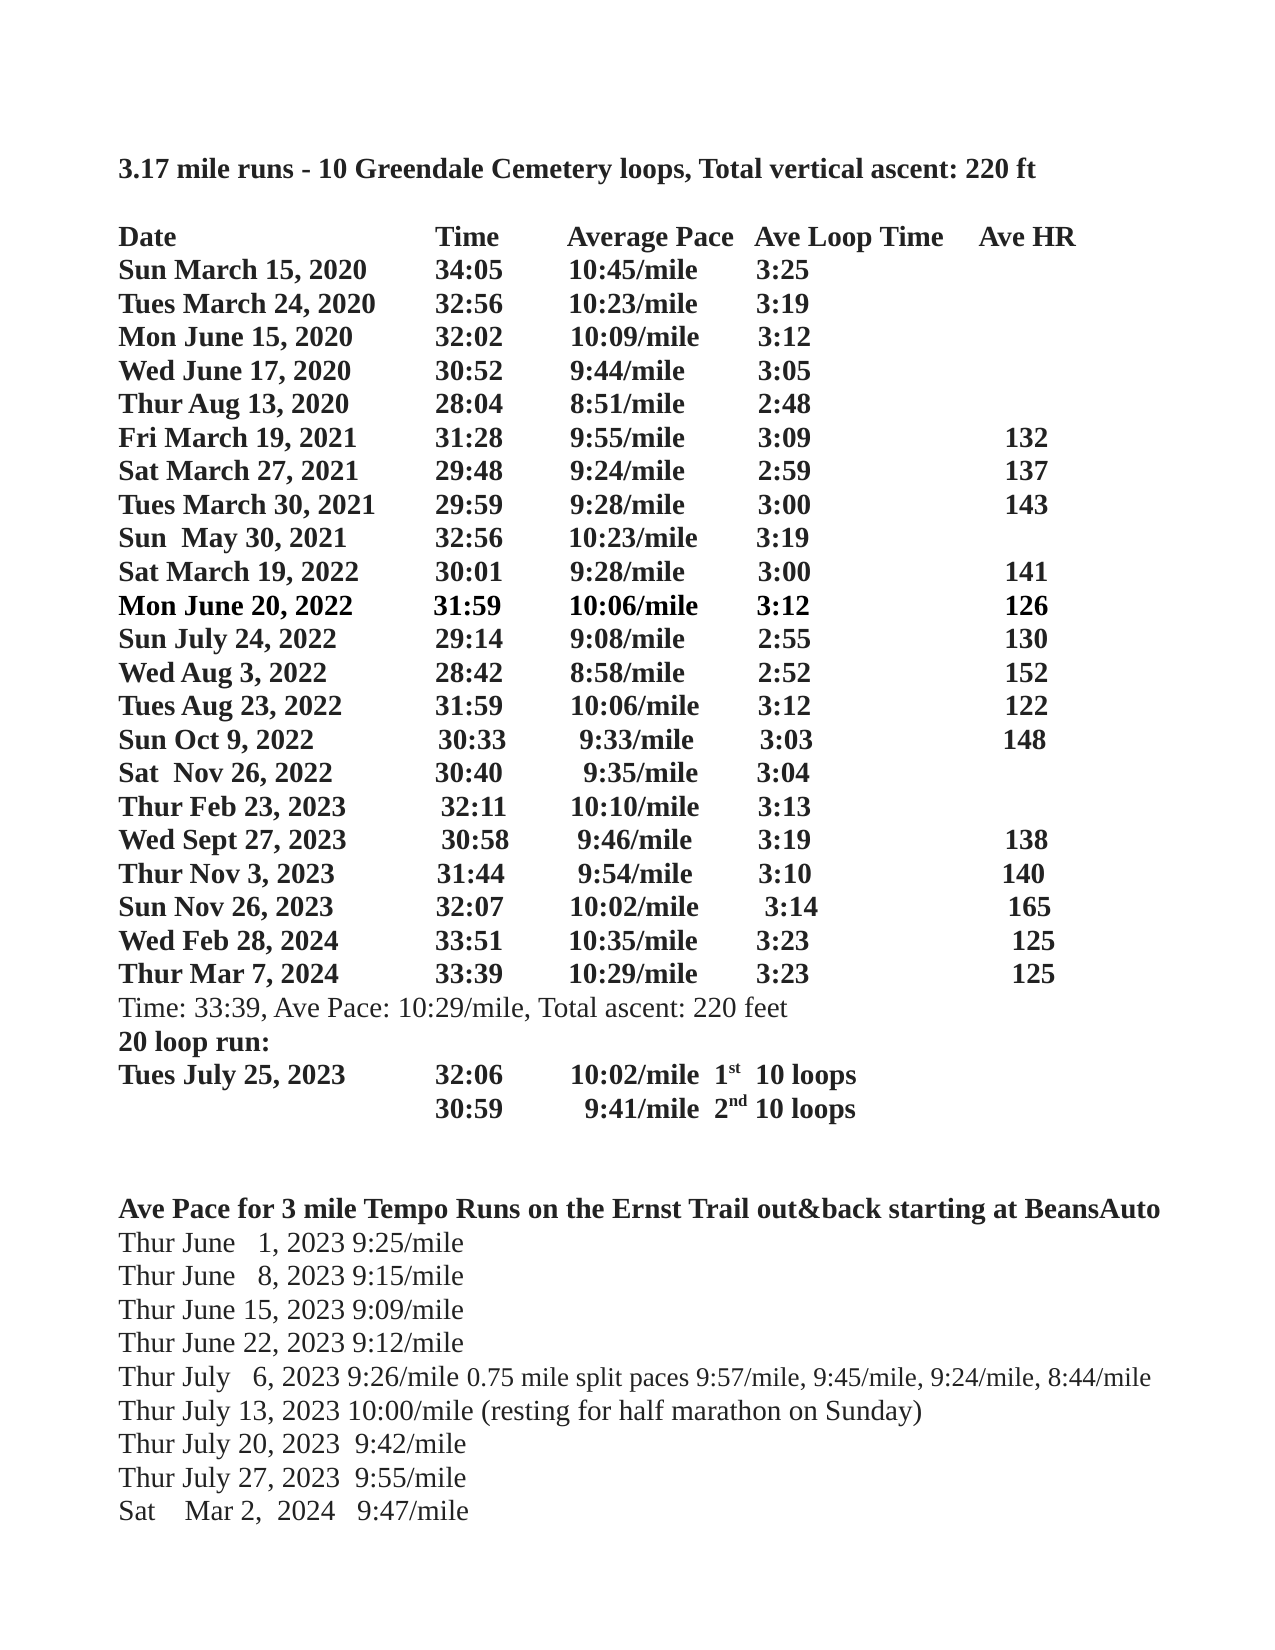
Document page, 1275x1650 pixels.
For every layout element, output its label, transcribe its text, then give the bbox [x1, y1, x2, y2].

text Sat March 27, 2021 29:48 9:24/mile 2:59 137 [118, 453, 1161, 487]
text Wed June 17, 2020 30:52 9:44/mile 3:05 [118, 353, 1161, 386]
text Thur June 15, 2023 9:09/mile [118, 1292, 1161, 1326]
text Thur Aug 13, 2020 28:04 8:51/mile 2:48 [118, 386, 1161, 420]
text 30:59 9:41/mile 2nd 10 loops [118, 1091, 1161, 1124]
text Sun Nov 26, 2023 32:07 10:02/mile 3:14 165 [118, 889, 1161, 923]
text Thur July 20, 2023 9:42/mile [118, 1426, 1161, 1460]
text Sun May 30, 2021 32:56 10:23/mile 3:19 [118, 521, 1161, 554]
text Thur Mar 7, 2024 33:39 10:29/mile 3:23 125 [118, 957, 1161, 990]
text Thur June 22, 2023 9:12/mile [118, 1326, 1161, 1359]
text Thur July 13, 2023 10:00/mile (resting for half marathon on Sunday) [118, 1393, 1161, 1426]
text Date Time Average Pace Ave Loop Time Ave HR [118, 219, 1161, 252]
text Ave Pace for 3 mile Tempo Runs on the Ernst Trail out&back starting at BeansAuto [118, 1191, 1161, 1225]
text 20 loop run: [118, 1024, 1161, 1057]
text Thur June 8, 2023 9:15/mile [118, 1258, 1161, 1292]
text Mon June 15, 2020 32:02 10:09/mile 3:12 [118, 319, 1161, 353]
text Tues March 24, 2020 32:56 10:23/mile 3:19 [118, 286, 1161, 319]
text Tues July 25, 2023 32:06 10:02/mile 1st 10 loops [118, 1057, 1161, 1091]
text Wed Feb 28, 2024 33:51 10:35/mile 3:23 125 [118, 923, 1161, 957]
text Thur June 1, 2023 9:25/mile [118, 1225, 1161, 1258]
text Wed Aug 3, 2022 28:42 8:58/mile 2:52 152 [118, 655, 1161, 688]
list 3.17 mile runs - 10 Greendale Cemetery loops, Total vertical ascent: 220 ft [118, 152, 1161, 185]
text Sun Oct 9, 2022 30:33 9:33/mile 3:03 148 [118, 722, 1161, 755]
text Sat Nov 26, 2022 30:40 9:35/mile 3:04 [118, 755, 1161, 789]
text Tues Aug 23, 2022 31:59 10:06/mile 3:12 122 [118, 688, 1161, 722]
text Sun July 24, 2022 29:14 9:08/mile 2:55 130 [118, 621, 1161, 655]
text Thur July 6, 2023 9:26/mile 0.75 mile split paces 9:57/mile, 9:45/mile, 9:24/mile, 8:44/mile [118, 1359, 1161, 1393]
text Sat Mar 2, 2024 9:47/mile [118, 1493, 1161, 1527]
text Wed Sept 27, 2023 30:58 9:46/mile 3:19 138 [118, 822, 1161, 856]
text Fri March 19, 2021 31:28 9:55/mile 3:09 132 [118, 420, 1161, 453]
text Mon June 20, 2022 31:59 10:06/mile 3:12 126 [118, 588, 1157, 621]
text Sun March 15, 2020 34:05 10:45/mile 3:25 [118, 252, 1161, 286]
text Sat March 19, 2022 30:01 9:28/mile 3:00 141 [118, 554, 1161, 588]
text Thur July 27, 2023 9:55/mile [118, 1460, 1161, 1493]
text Time: 33:39, Ave Pace: 10:29/mile, Total ascent: 220 feet [118, 990, 1161, 1024]
text Thur Feb 23, 2023 32:11 10:10/mile 3:13 [118, 789, 1161, 822]
text Thur Nov 3, 2023 31:44 9:54/mile 3:10 140 [118, 856, 1161, 889]
text Tues March 30, 2021 29:59 9:28/mile 3:00 143 [118, 487, 1161, 521]
